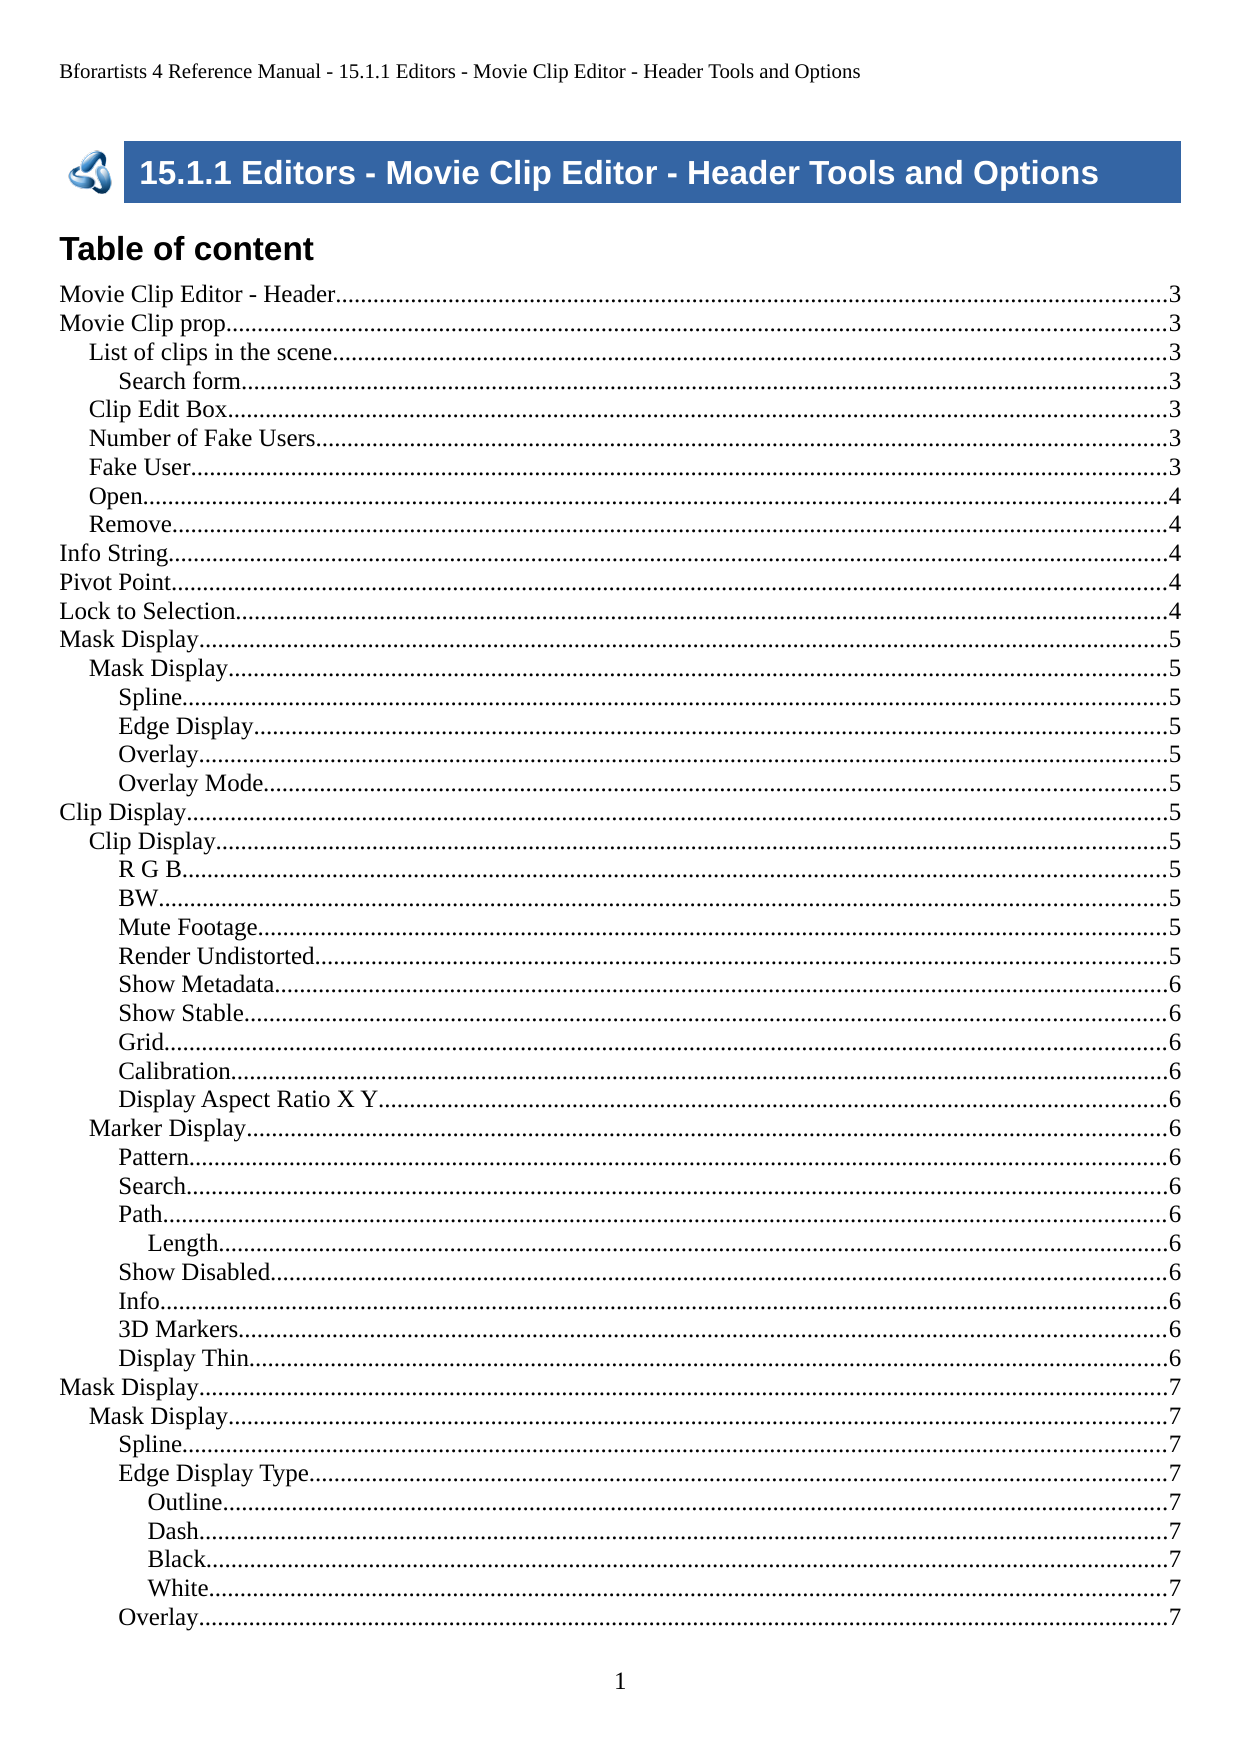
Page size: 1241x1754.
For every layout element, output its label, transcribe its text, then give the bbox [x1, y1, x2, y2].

text Length 6 [147, 1228, 1181, 1257]
text Search 6 [118, 1171, 1181, 1199]
text Edge Display Type 7 [118, 1458, 1181, 1487]
text Display Aspect Ratio X Y 6 [118, 1084, 1181, 1113]
text Clip Display 5 [59, 797, 1181, 826]
text Fake User 3 [88, 452, 1181, 481]
text Pivot Point 4 [59, 567, 1181, 596]
text Clip Edit Box 3 [88, 394, 1181, 423]
text Mute Footage 5 [118, 912, 1181, 941]
text Dash 7 [147, 1516, 1181, 1544]
text Overlay Mode 5 [118, 768, 1181, 797]
text Overlay 7 [118, 1602, 1181, 1631]
text Number of Fake Users 3 [88, 423, 1181, 452]
text Lock to Selection 4 [59, 596, 1181, 624]
text Info 6 [118, 1286, 1181, 1314]
text Display Thin 6 [118, 1343, 1181, 1372]
text Movie Clip prop 3 [59, 308, 1181, 337]
text Remove 4 [88, 509, 1181, 538]
text Black 7 [147, 1544, 1181, 1573]
text Spline 5 [118, 682, 1181, 711]
text Grid 6 [118, 1027, 1181, 1056]
table_header [59, 141, 124, 203]
text Info String 4 [59, 538, 1181, 567]
text Marker Display 6 [88, 1113, 1181, 1142]
text Search form 3 [118, 366, 1181, 394]
text Mask Display 7 [59, 1372, 1181, 1401]
text Mask Display 7 [88, 1401, 1181, 1429]
text Show Stable 6 [118, 998, 1181, 1027]
table_header 15.1.1 Editors - Movie Clip Editor - Header Tools and Options [124, 141, 1181, 203]
text Show Disabled 6 [118, 1257, 1181, 1286]
text List of clips in the scene 3 [88, 337, 1181, 366]
text White 7 [147, 1573, 1181, 1602]
subtitle Table of content [59, 228, 1181, 267]
text Outline 7 [147, 1487, 1181, 1516]
text Movie Clip Editor - Header 3 [59, 279, 1181, 308]
text Show Metadata 6 [118, 969, 1181, 998]
text BW 5 [118, 883, 1181, 912]
text Mask Display 5 [59, 624, 1181, 653]
text Clip Display 5 [88, 826, 1181, 854]
text 3D Markers 6 [118, 1314, 1181, 1343]
text Path 6 [118, 1199, 1181, 1228]
text Calibration 6 [118, 1056, 1181, 1084]
text Render Undistorted 5 [118, 941, 1181, 969]
text Spline 7 [118, 1429, 1181, 1458]
picture [65, 147, 114, 197]
text Mask Display 5 [88, 653, 1181, 682]
text Open 4 [88, 481, 1181, 509]
text Overlay 5 [118, 739, 1181, 768]
text Edge Display 5 [118, 711, 1181, 739]
text R G B 5 [118, 854, 1181, 883]
text Pattern 6 [118, 1142, 1181, 1171]
